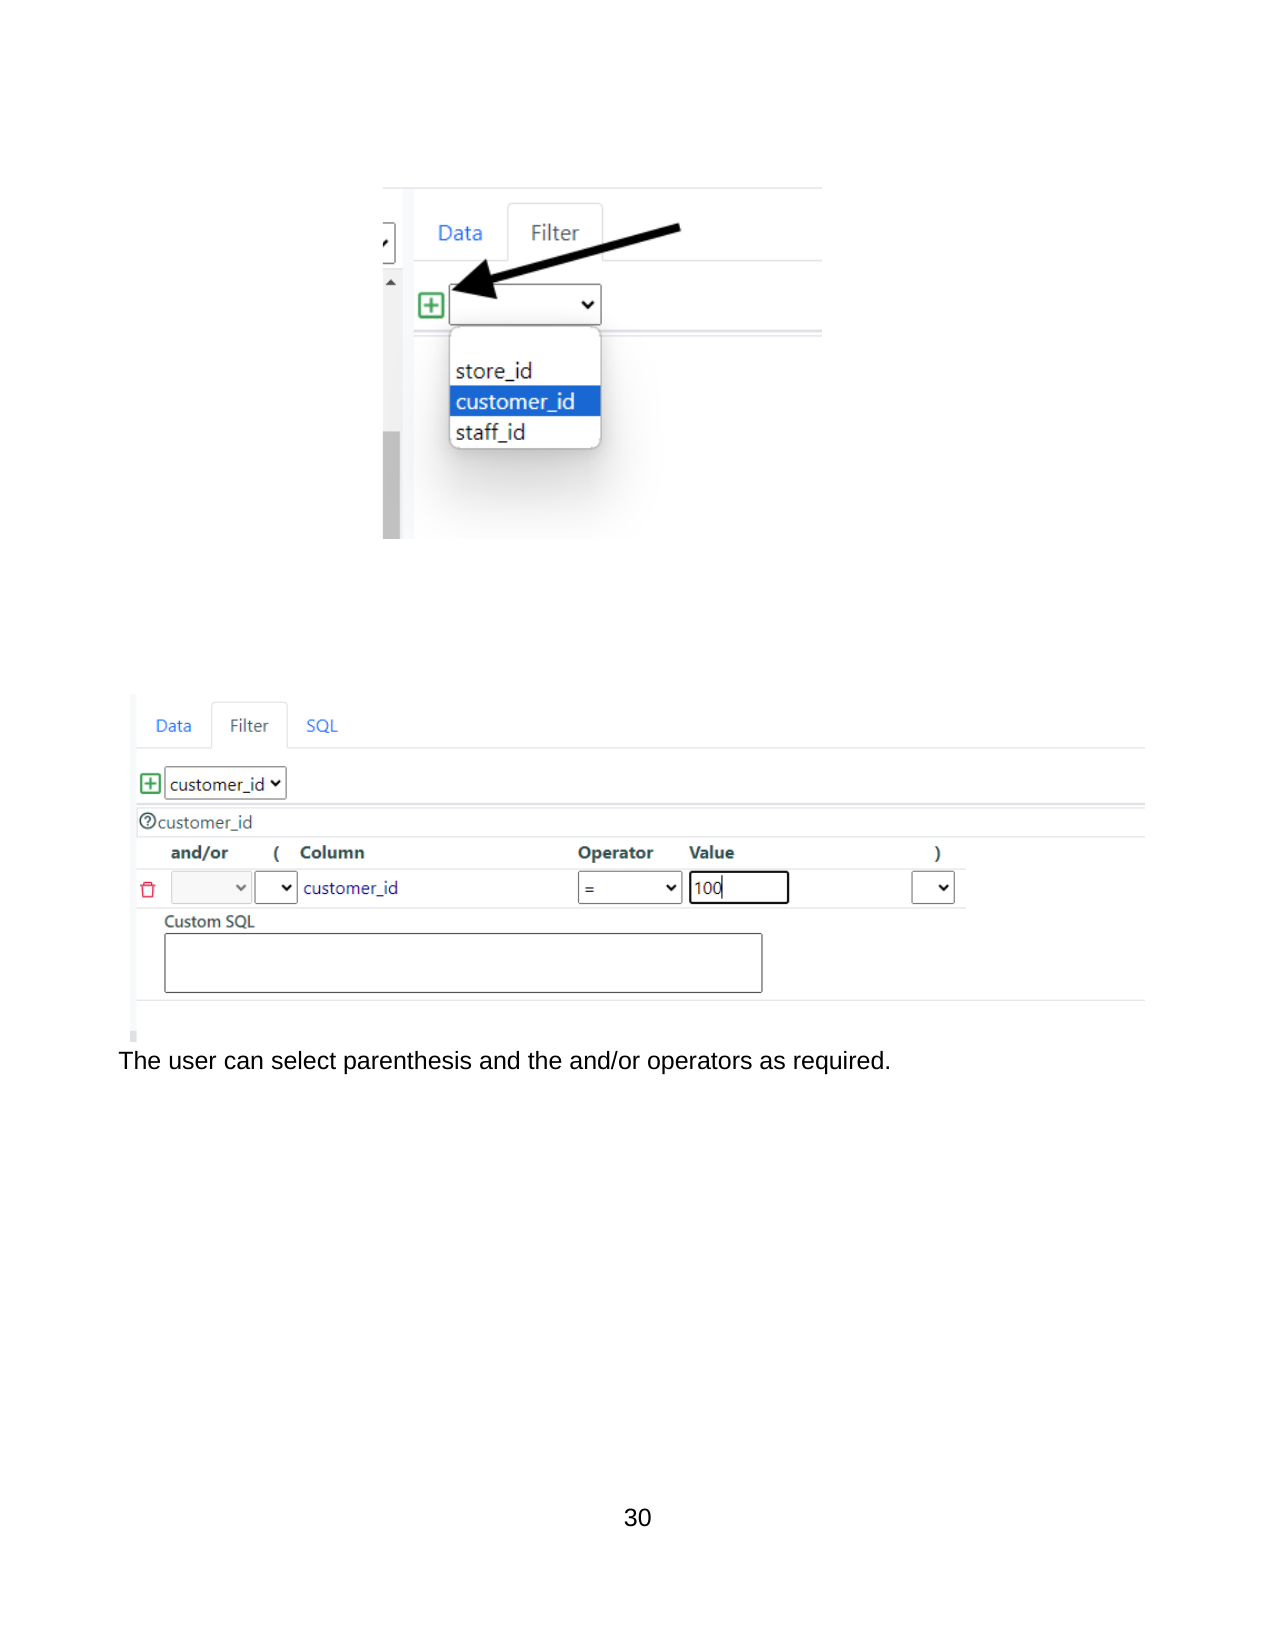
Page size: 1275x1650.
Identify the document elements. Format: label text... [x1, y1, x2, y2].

picture [130, 694, 1145, 1042]
picture [382, 182, 822, 539]
text The user can select parenthesis and the and/or operators as required. [118, 1042, 1157, 1075]
